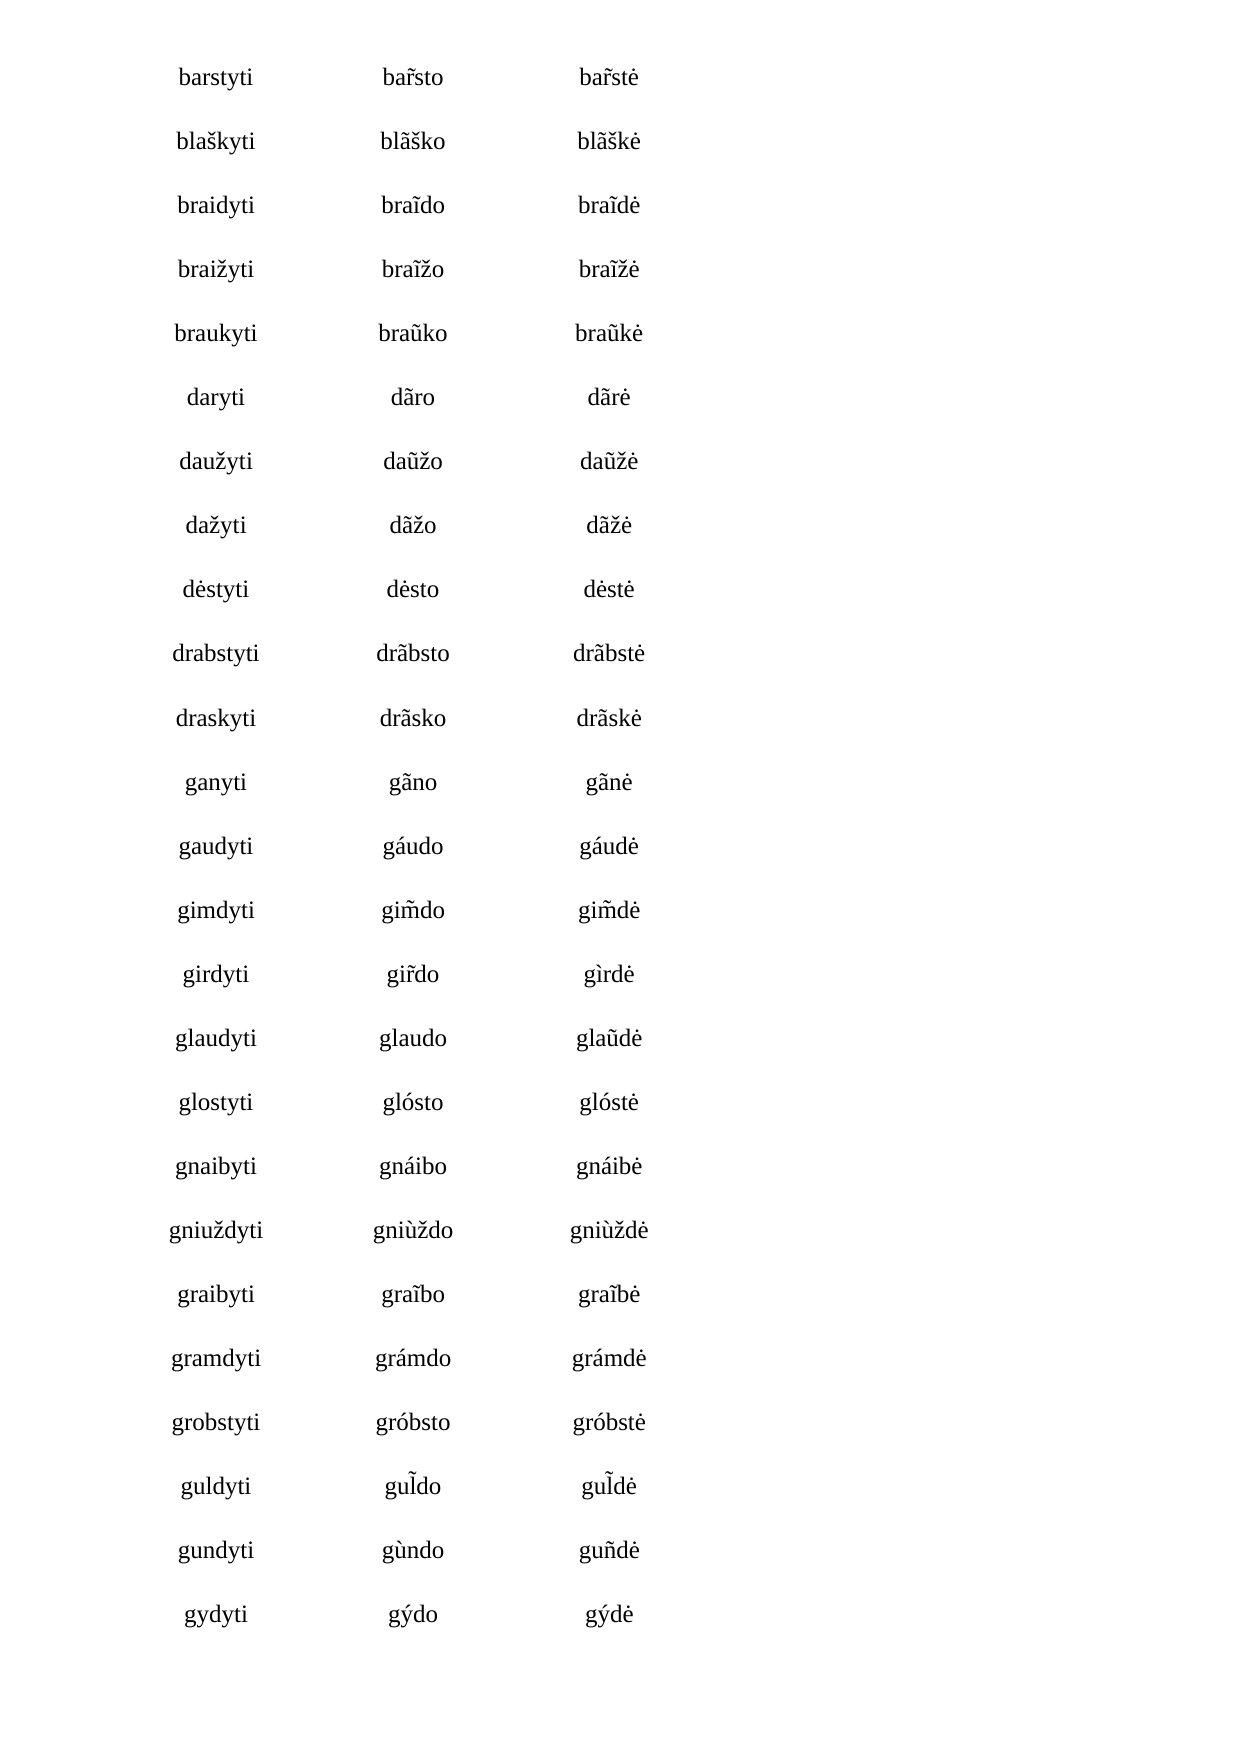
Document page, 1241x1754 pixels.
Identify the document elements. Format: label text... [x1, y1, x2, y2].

table_cell gãnė [512, 764, 712, 828]
table_cell [712, 1404, 1120, 1468]
table_cell glaũdė [512, 1020, 712, 1084]
table_cell gul̃do [314, 1469, 512, 1532]
table_cell gáudo [314, 828, 512, 892]
table_cell braĩžė [512, 251, 712, 315]
table_cell braukyti [118, 315, 313, 379]
table_cell dėstė [512, 572, 712, 636]
table_cell glaudo [314, 1020, 512, 1084]
table_cell braũkė [512, 315, 712, 379]
table_cell gnáibo [314, 1148, 512, 1212]
table_cell drãsko [314, 700, 512, 764]
table_cell ganyti [118, 764, 313, 828]
table_cell braĩžo [314, 251, 512, 315]
table_cell gnáibė [512, 1148, 712, 1212]
table_cell bar̃stė [512, 59, 712, 123]
table_cell gim̃dė [512, 892, 712, 956]
table_cell girdyti [118, 956, 313, 1020]
table_cell gramdyti [118, 1340, 313, 1404]
table_cell gýdė [512, 1597, 712, 1661]
table_cell [712, 1533, 1120, 1597]
table_cell [712, 379, 1120, 443]
table_cell [712, 1597, 1120, 1661]
table_cell daũžo [314, 444, 512, 507]
table_cell gydyti [118, 1597, 313, 1661]
table_cell gniuždyti [118, 1212, 313, 1276]
table_cell glósto [314, 1084, 512, 1148]
table_cell [712, 1340, 1120, 1404]
table_cell graibyti [118, 1276, 313, 1340]
table_cell glóstė [512, 1084, 712, 1148]
table_cell gróbsto [314, 1404, 512, 1468]
table_cell graĩbė [512, 1276, 712, 1340]
table_cell gnaibyti [118, 1148, 313, 1212]
table_cell [712, 59, 1120, 123]
table_cell glostyti [118, 1084, 313, 1148]
table_cell dėstyti [118, 572, 313, 636]
table_cell braĩdė [512, 187, 712, 251]
table_cell guñdė [512, 1533, 712, 1597]
table_cell blãškė [512, 123, 712, 187]
table_cell [712, 315, 1120, 379]
table_cell [712, 828, 1120, 892]
table_cell blaškyti [118, 123, 313, 187]
table_cell dėsto [314, 572, 512, 636]
table_cell [712, 1084, 1120, 1148]
table_cell gimdyti [118, 892, 313, 956]
table_cell [712, 251, 1120, 315]
table_cell [712, 1148, 1120, 1212]
table_cell grobstyti [118, 1404, 313, 1468]
table_cell gundyti [118, 1533, 313, 1597]
table_cell drabstyti [118, 636, 313, 700]
table_cell [712, 1212, 1120, 1276]
table_cell [712, 1469, 1120, 1532]
table_cell gul̃dė [512, 1469, 712, 1532]
table_cell gìrdė [512, 956, 712, 1020]
table_cell [712, 572, 1120, 636]
table_cell dãrė [512, 379, 712, 443]
table_cell dãžė [512, 508, 712, 572]
table_cell [712, 700, 1120, 764]
table_cell [712, 892, 1120, 956]
table_cell bar̃sto [314, 59, 512, 123]
table_cell blãško [314, 123, 512, 187]
table_cell daryti [118, 379, 313, 443]
table_cell drãbstė [512, 636, 712, 700]
table_cell gniùždė [512, 1212, 712, 1276]
table_cell gáudė [512, 828, 712, 892]
table_cell gùndo [314, 1533, 512, 1597]
table_cell gróbstė [512, 1404, 712, 1468]
table_cell gãno [314, 764, 512, 828]
table_cell [712, 764, 1120, 828]
table_cell grámdė [512, 1340, 712, 1404]
table_cell [712, 444, 1120, 507]
table_cell guldyti [118, 1469, 313, 1532]
table_cell gim̃do [314, 892, 512, 956]
table_cell gaudyti [118, 828, 313, 892]
table_cell dažyti [118, 508, 313, 572]
table_cell drãbsto [314, 636, 512, 700]
table_cell drãskė [512, 700, 712, 764]
table_cell daužyti [118, 444, 313, 507]
table_cell graĩbo [314, 1276, 512, 1340]
table_cell glaudyti [118, 1020, 313, 1084]
table_cell [712, 636, 1120, 700]
table_cell [712, 123, 1120, 187]
table_cell [712, 1276, 1120, 1340]
table_cell [712, 956, 1120, 1020]
table_cell braižyti [118, 251, 313, 315]
table_cell [712, 1020, 1120, 1084]
table_cell gniùždo [314, 1212, 512, 1276]
table_cell barstyti [118, 59, 313, 123]
table_cell [712, 187, 1120, 251]
table_cell grámdo [314, 1340, 512, 1404]
table_cell draskyti [118, 700, 313, 764]
table_cell dãžo [314, 508, 512, 572]
table_cell gir̃do [314, 956, 512, 1020]
table_cell daũžė [512, 444, 712, 507]
table_cell braĩdo [314, 187, 512, 251]
table_cell braidyti [118, 187, 313, 251]
table_cell braũko [314, 315, 512, 379]
table_cell dãro [314, 379, 512, 443]
table_cell gýdo [314, 1597, 512, 1661]
table_cell [712, 508, 1120, 572]
